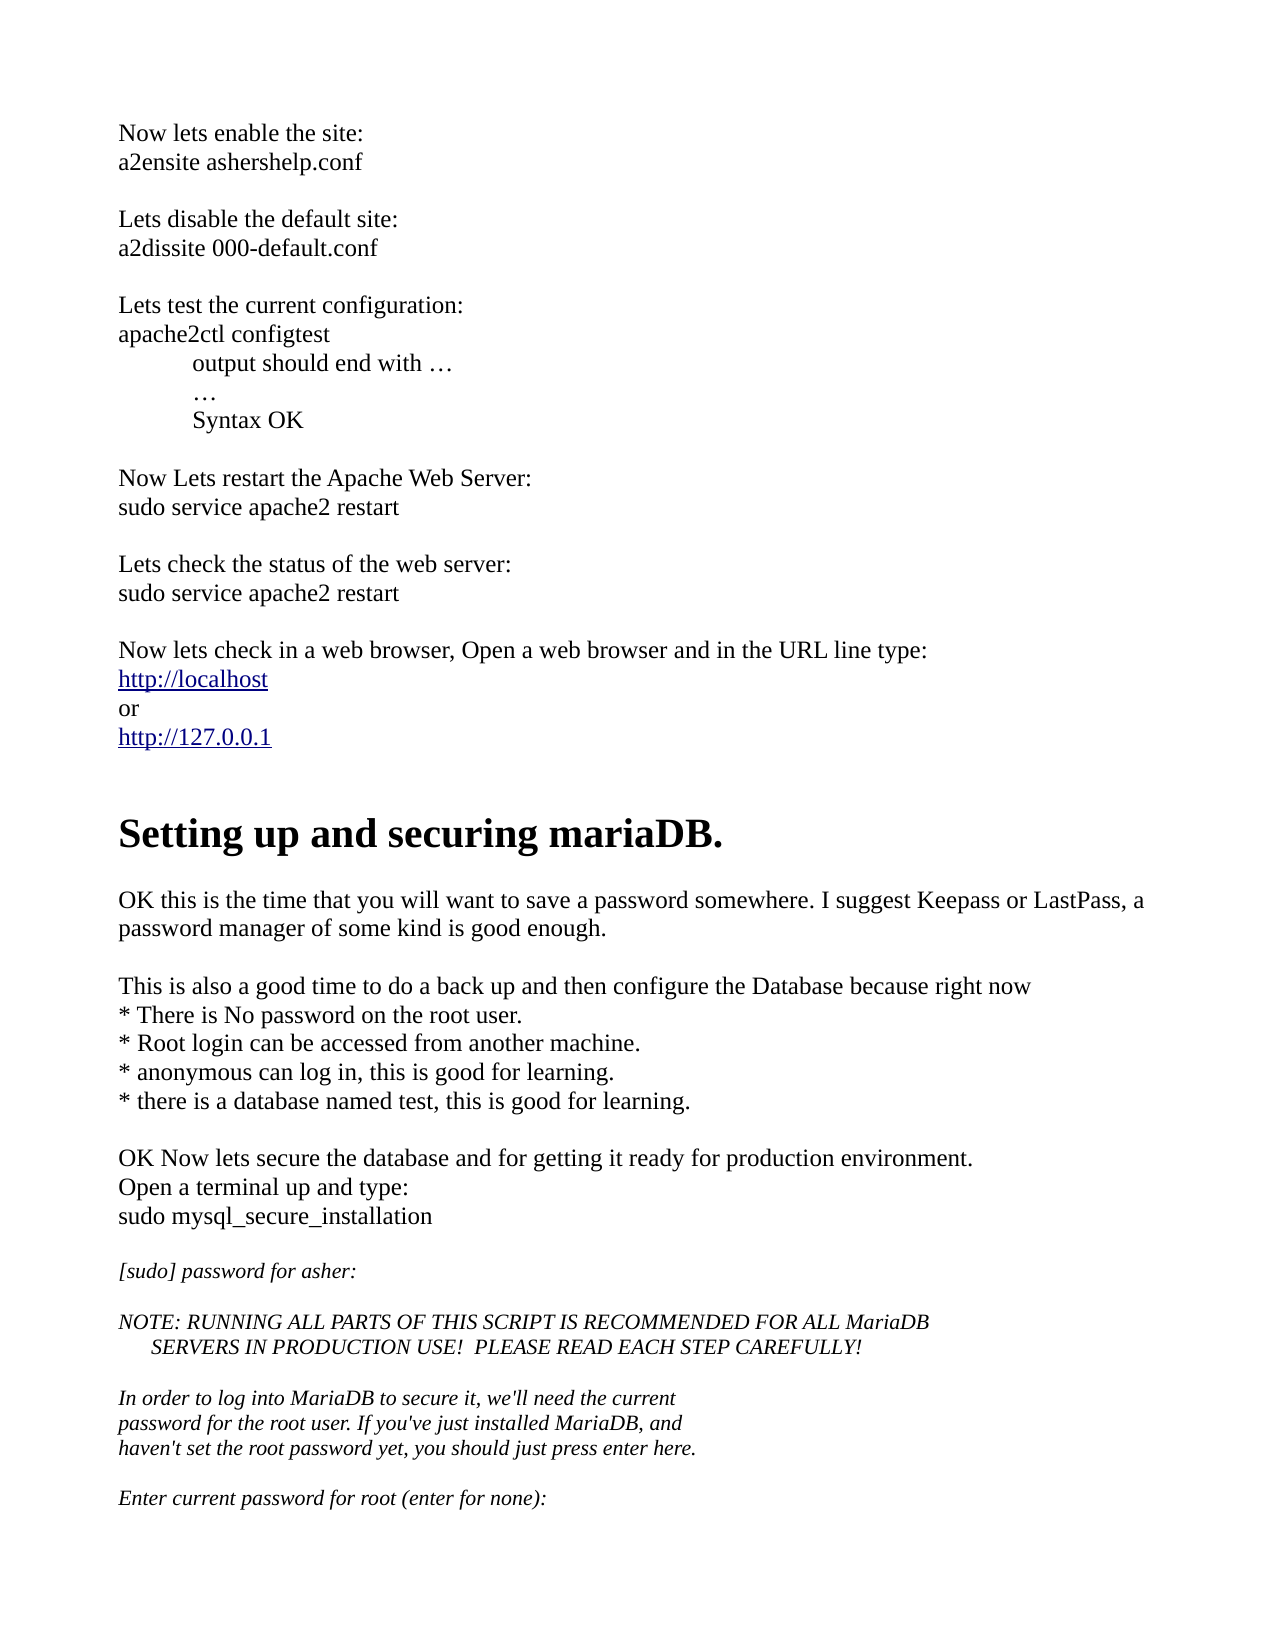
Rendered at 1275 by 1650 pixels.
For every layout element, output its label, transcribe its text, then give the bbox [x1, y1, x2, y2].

text NOTE: RUNNING ALL PARTS OF THIS SCRIPT IS RECOMMENDED FOR ALL MariaDB [118, 1309, 1157, 1334]
text Now lets enable the site: [118, 118, 1157, 147]
text SERVERS IN PRODUCTION USE! PLEASE READ EACH STEP CAREFULLY! [118, 1334, 1157, 1359]
text [sudo] password for asher: [118, 1258, 1157, 1284]
text Lets check the status of the web server: [118, 549, 1157, 578]
text In order to log into MariaDB to secure it, we'll need the current [118, 1384, 1157, 1410]
text Enter current password for root (enter for none): [118, 1485, 1157, 1511]
text Lets test the current configuration: apache2ctl configtest output should end with … … [118, 291, 1157, 406]
text haven't set the root password yet, you should just press enter here. [118, 1435, 1157, 1460]
text This is also a good time to do a back up and then configure the Database because right now * There is No password on the root user. * Root login can be accessed from another machine. * anonymous can log in, this is good for learning. * there is a database named test, this is good for learning. OK Now lets secure the database and for getting it ready for production environment. [118, 971, 1157, 1172]
text Now Lets restart the Apache Web Server: sudo service apache2 restart [118, 463, 1157, 521]
text Now lets check in a web browser, Open a web browser and in the URL line type: http://localhost or http://127.0.0.1 [118, 636, 1157, 779]
text a2dissite 000-default.conf [118, 233, 1157, 262]
text password for the root user. If you've just installed MariaDB, and [118, 1410, 1157, 1435]
text Syntax OK [118, 406, 1157, 463]
text Open a terminal up and type: sudo mysql_secure_installation [118, 1172, 1157, 1230]
text a2ensite ashershelp.conf Lets disable the default site: [118, 147, 1157, 233]
text sudo service apache2 restart [118, 578, 1157, 607]
text OK this is the time that you will want to save a password somewhere. I suggest Keepass or LastPass, a password manager of some kind is good enough. [118, 885, 1157, 942]
text Setting up and securing mariaDB. [118, 808, 1157, 856]
